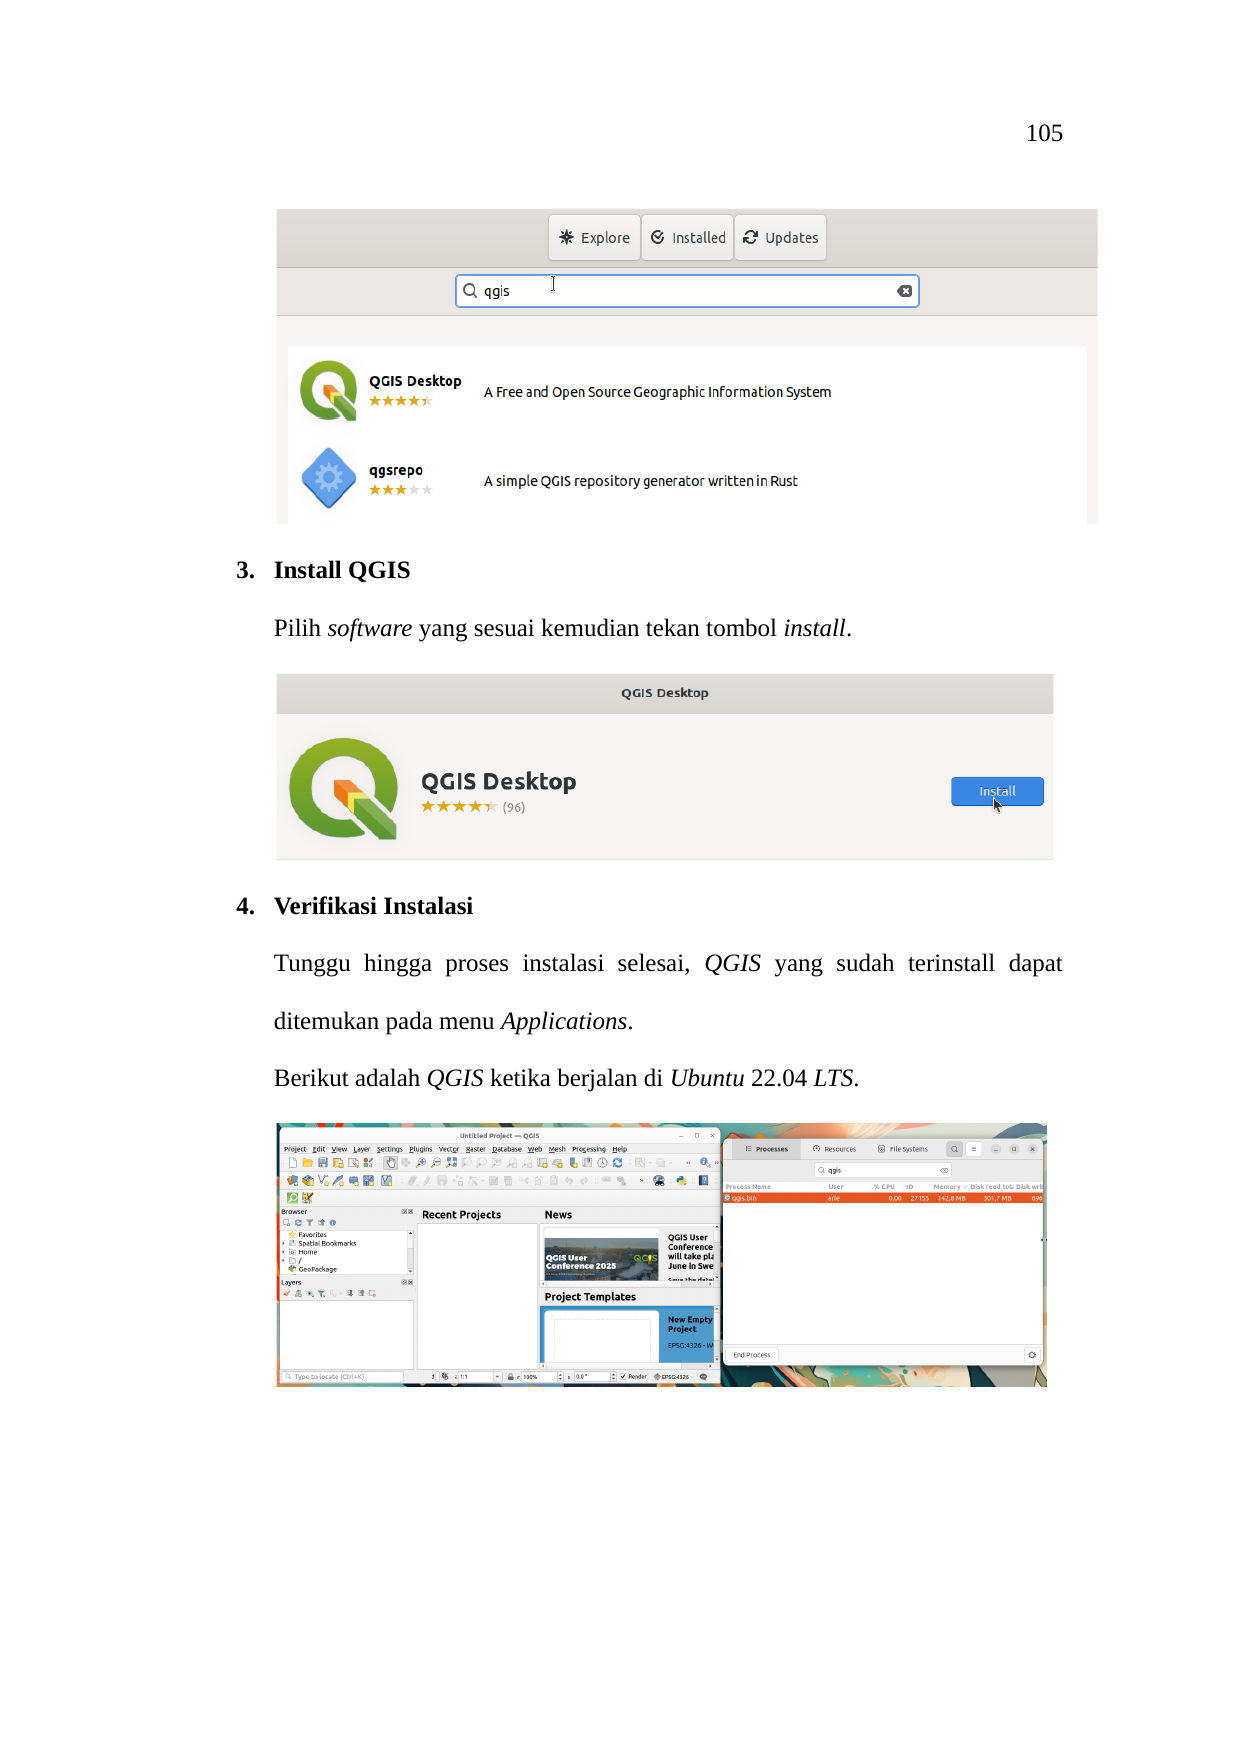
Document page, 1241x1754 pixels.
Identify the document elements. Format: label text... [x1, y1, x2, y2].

picture [276, 208, 1098, 524]
picture [276, 673, 1054, 860]
picture [276, 1123, 1047, 1387]
list Tunggu hingga proses instalasi selesai, QGIS yang sudah terinstall dapat ditemukan pada menu Applications. [236, 948, 1063, 1035]
list Verifikasi Instalasi [236, 891, 1063, 920]
list Berikut adalah QGIS ketika berjalan di Ubuntu 22.04 LTS. [236, 1063, 1063, 1092]
list Install QGIS [236, 556, 1063, 584]
list Pilih software yang sesuai kemudian tekan tombol install. [236, 613, 1063, 642]
